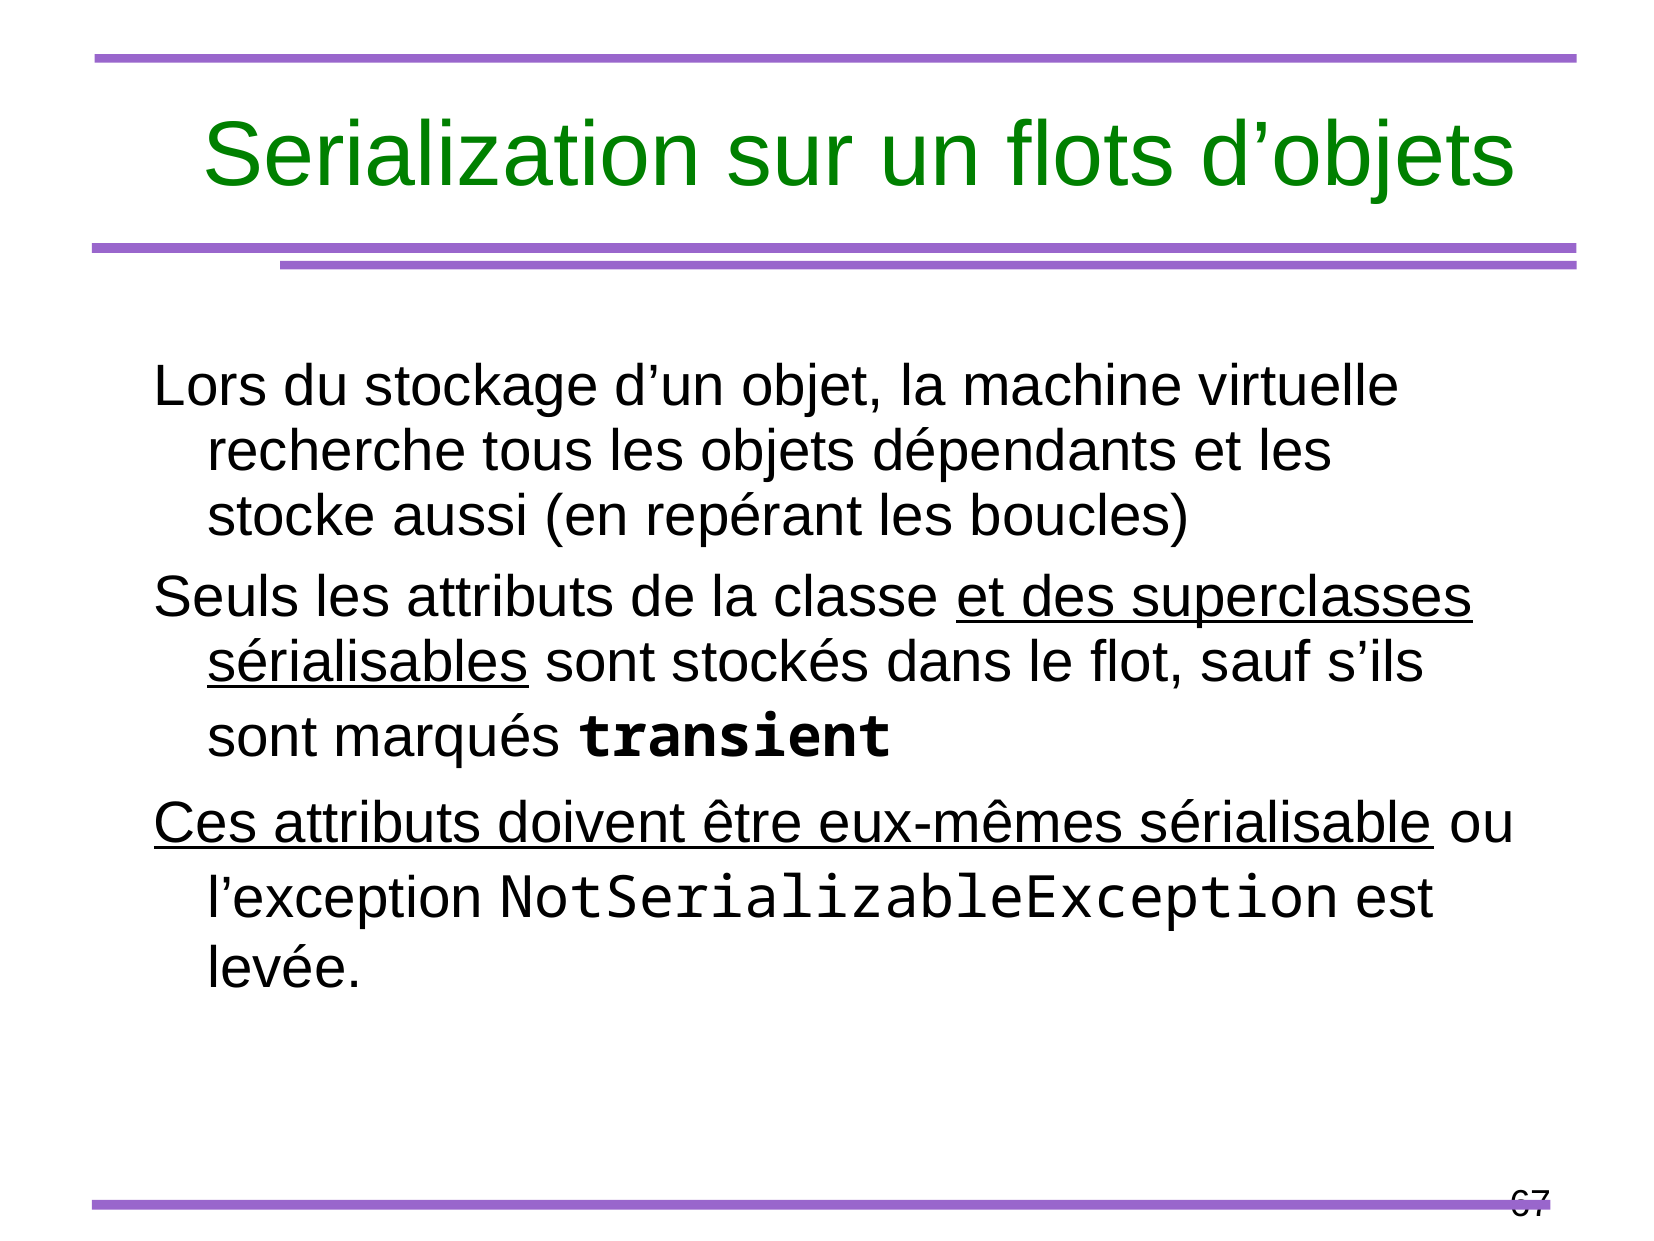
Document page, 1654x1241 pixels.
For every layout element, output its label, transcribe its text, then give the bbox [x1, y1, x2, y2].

title Serialization sur un flots d’objets [121, 42, 1534, 265]
list Lors du stockage d’un objet, la machine virtuelle recherche tous les objets dépendants et les stocke aussi (en repérant les boucles) Seuls les attributs de la classe et des superclasses sérialisables sont stockés dans le flot, sauf s’ils sont marqués transient Ces attributs doivent être eux-mêmes sérialisable ou l’exception NotSerializableException est levée. [121, 344, 1534, 1175]
